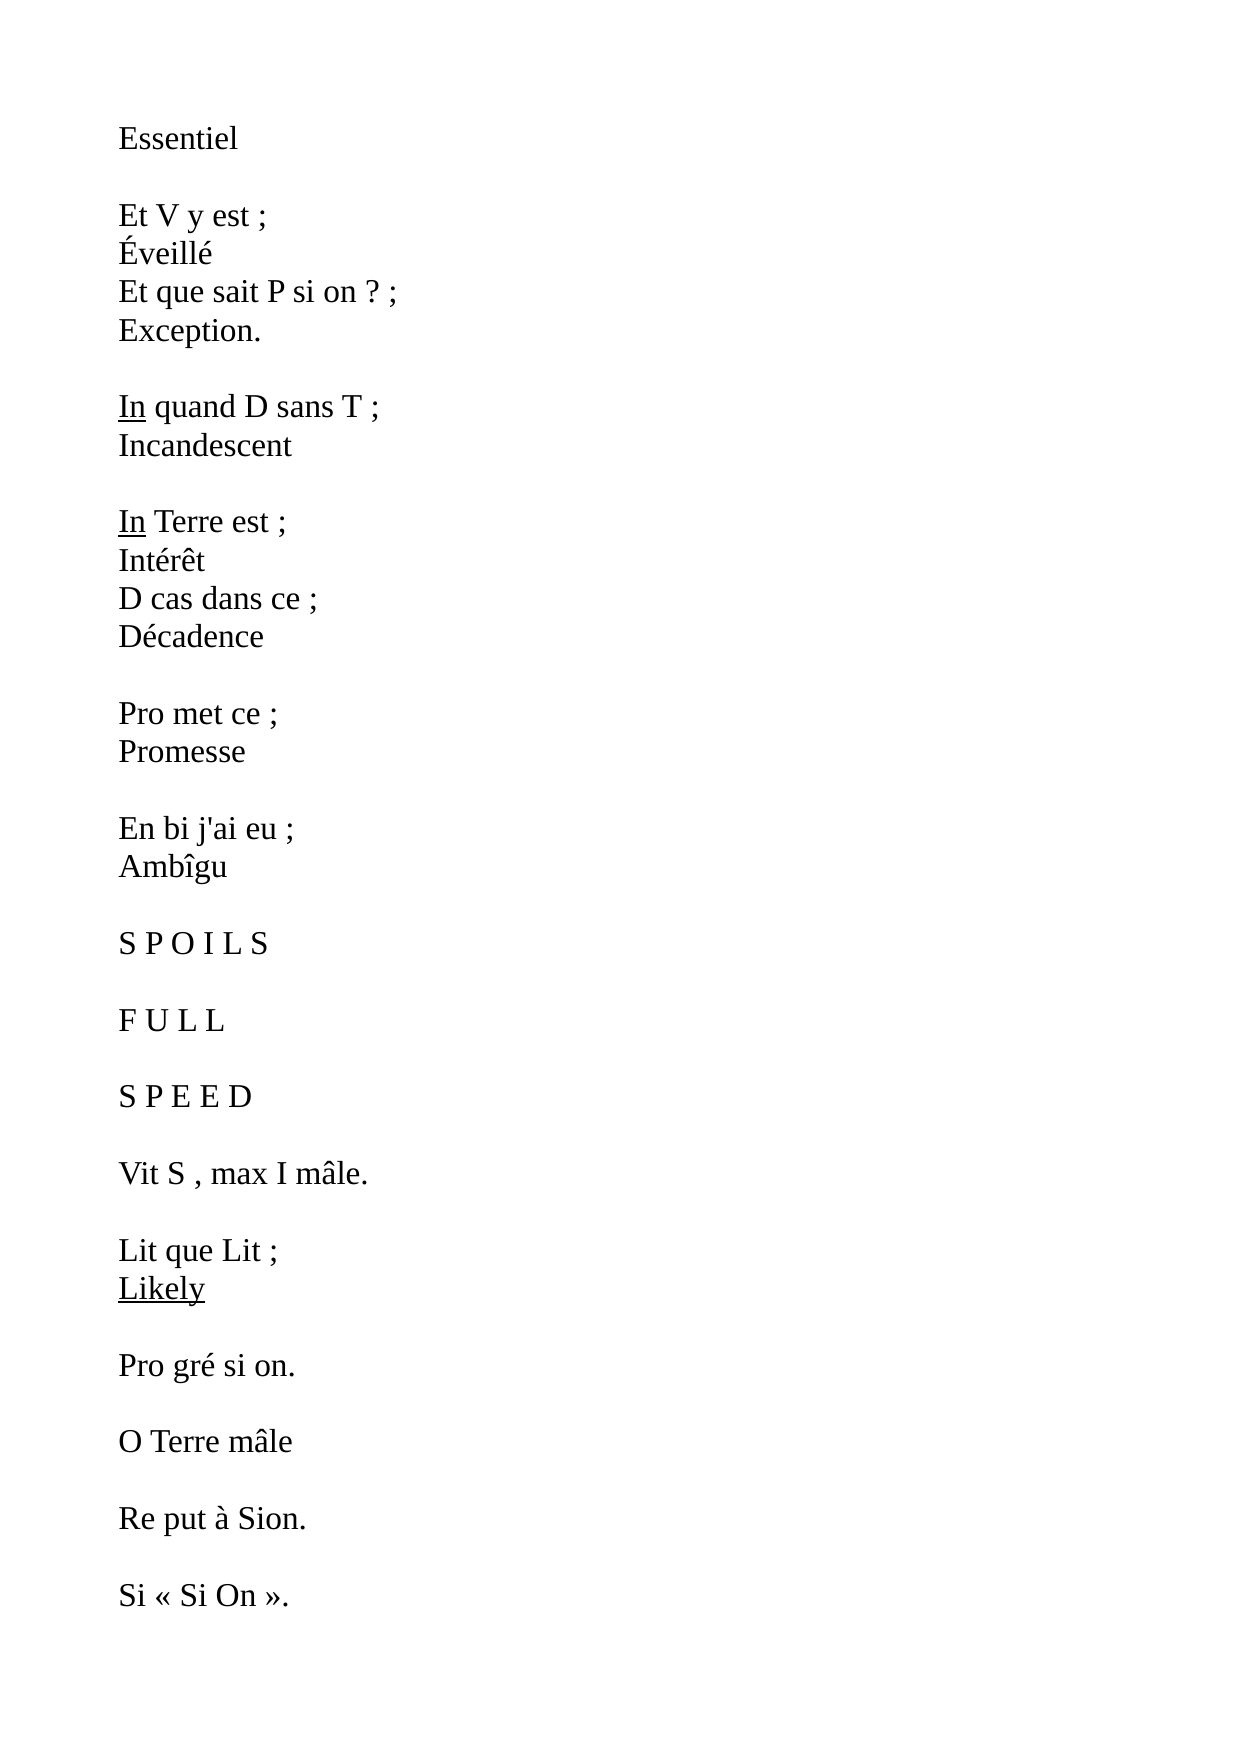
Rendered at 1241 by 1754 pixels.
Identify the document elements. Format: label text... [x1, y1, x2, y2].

text En bi j'ai eu ; [118, 808, 1122, 846]
text Décadence [118, 616, 1122, 655]
text Si « Si On ». [118, 1575, 1122, 1613]
text Lit que Lit ; [118, 1230, 1122, 1268]
text Promesse [118, 731, 1122, 770]
text Intérêt [118, 540, 1122, 578]
text Essentiel [118, 118, 1122, 156]
text Ambîgu [118, 846, 1122, 885]
text Pro gré si on. [118, 1345, 1122, 1383]
text In quand D sans T ; [118, 386, 1122, 425]
text O Terre mâle [118, 1421, 1122, 1460]
text Likely [118, 1268, 1122, 1306]
text S P E E D [118, 1076, 1122, 1115]
text Re put à Sion. [118, 1498, 1122, 1536]
text F U L L [118, 1000, 1122, 1038]
text Et V y est ; [118, 195, 1122, 233]
text D cas dans ce ; [118, 578, 1122, 616]
text Incandescent [118, 425, 1122, 463]
text Vit S , max I mâle. [118, 1153, 1122, 1191]
text Et que sait P si on ? ; [118, 271, 1122, 310]
text Pro met ce ; [118, 693, 1122, 731]
text In Terre est ; [118, 501, 1122, 540]
text Éveillé [118, 233, 1122, 271]
text Exception. [118, 310, 1122, 348]
text S P O I L S [118, 923, 1122, 961]
